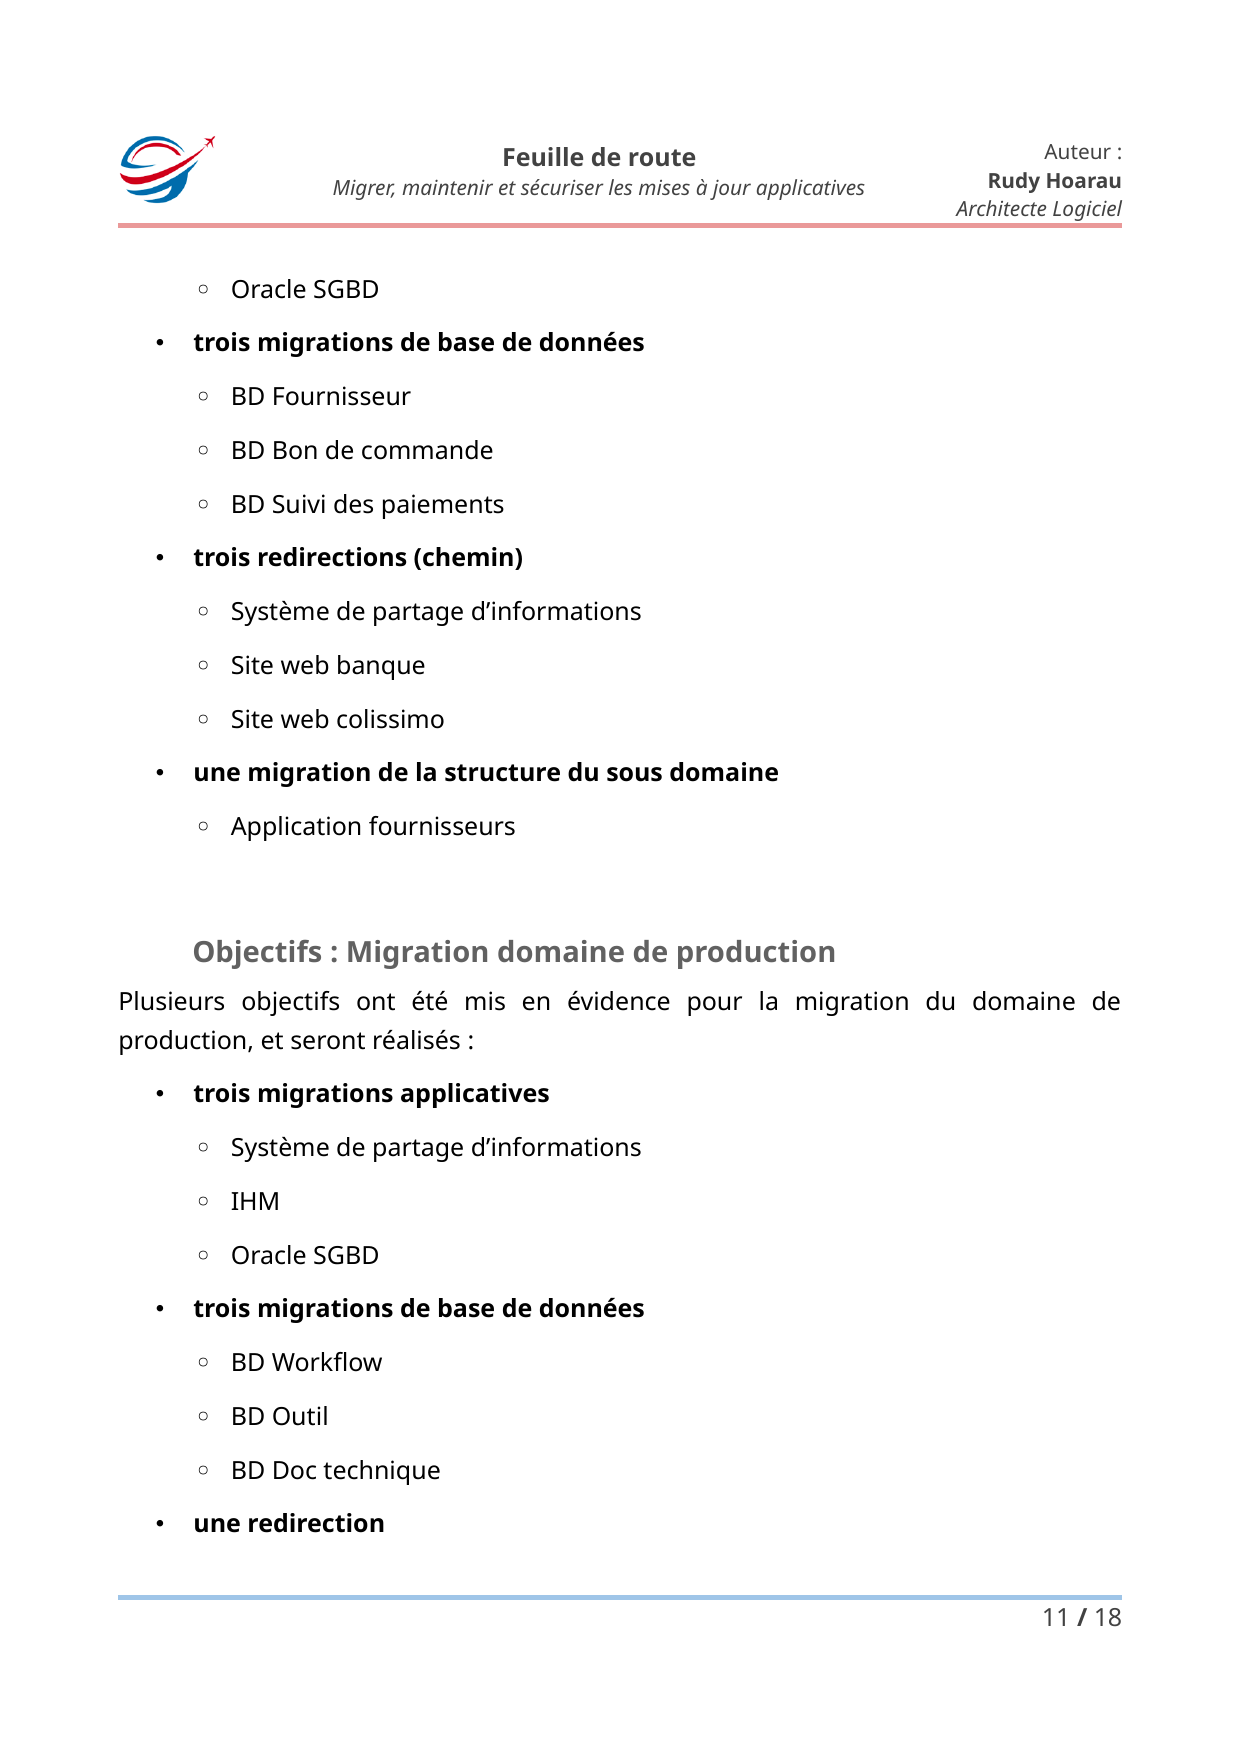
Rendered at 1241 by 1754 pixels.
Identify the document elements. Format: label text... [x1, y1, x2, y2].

picture [118, 132, 218, 209]
list IHM [193, 1183, 1122, 1218]
list trois migrations de base de données [156, 1291, 1122, 1325]
list une migration de la structure du sous domaine [156, 755, 1122, 789]
list BD Outil [193, 1398, 1122, 1433]
list Site web colissimo [193, 701, 1122, 735]
list trois migrations applicatives [156, 1076, 1122, 1110]
list BD Bon de commande [193, 433, 1122, 467]
list BD Fournisseur [193, 379, 1122, 413]
list BD Doc technique [193, 1452, 1122, 1486]
list BD Workflow [193, 1345, 1122, 1379]
text Plusieurs objectifs ont été mis en évidence pour la migration du domaine de production, et seront réalisés : [118, 983, 1122, 1056]
list une redirection [156, 1506, 1122, 1540]
list BD Suivi des paiements [193, 486, 1122, 520]
list Système de partage d’informations [193, 594, 1122, 628]
list trois redirections (chemin) [156, 540, 1122, 574]
list Site web banque [193, 648, 1122, 682]
list trois migrations de base de données [156, 325, 1122, 359]
list Application fournisseurs [193, 809, 1122, 843]
list Système de partage d’informations [193, 1130, 1122, 1164]
subtitle Objectifs : Migration domaine de production [118, 931, 1122, 971]
list Oracle SGBD [193, 1237, 1122, 1271]
list Oracle SGBD [193, 271, 1122, 305]
